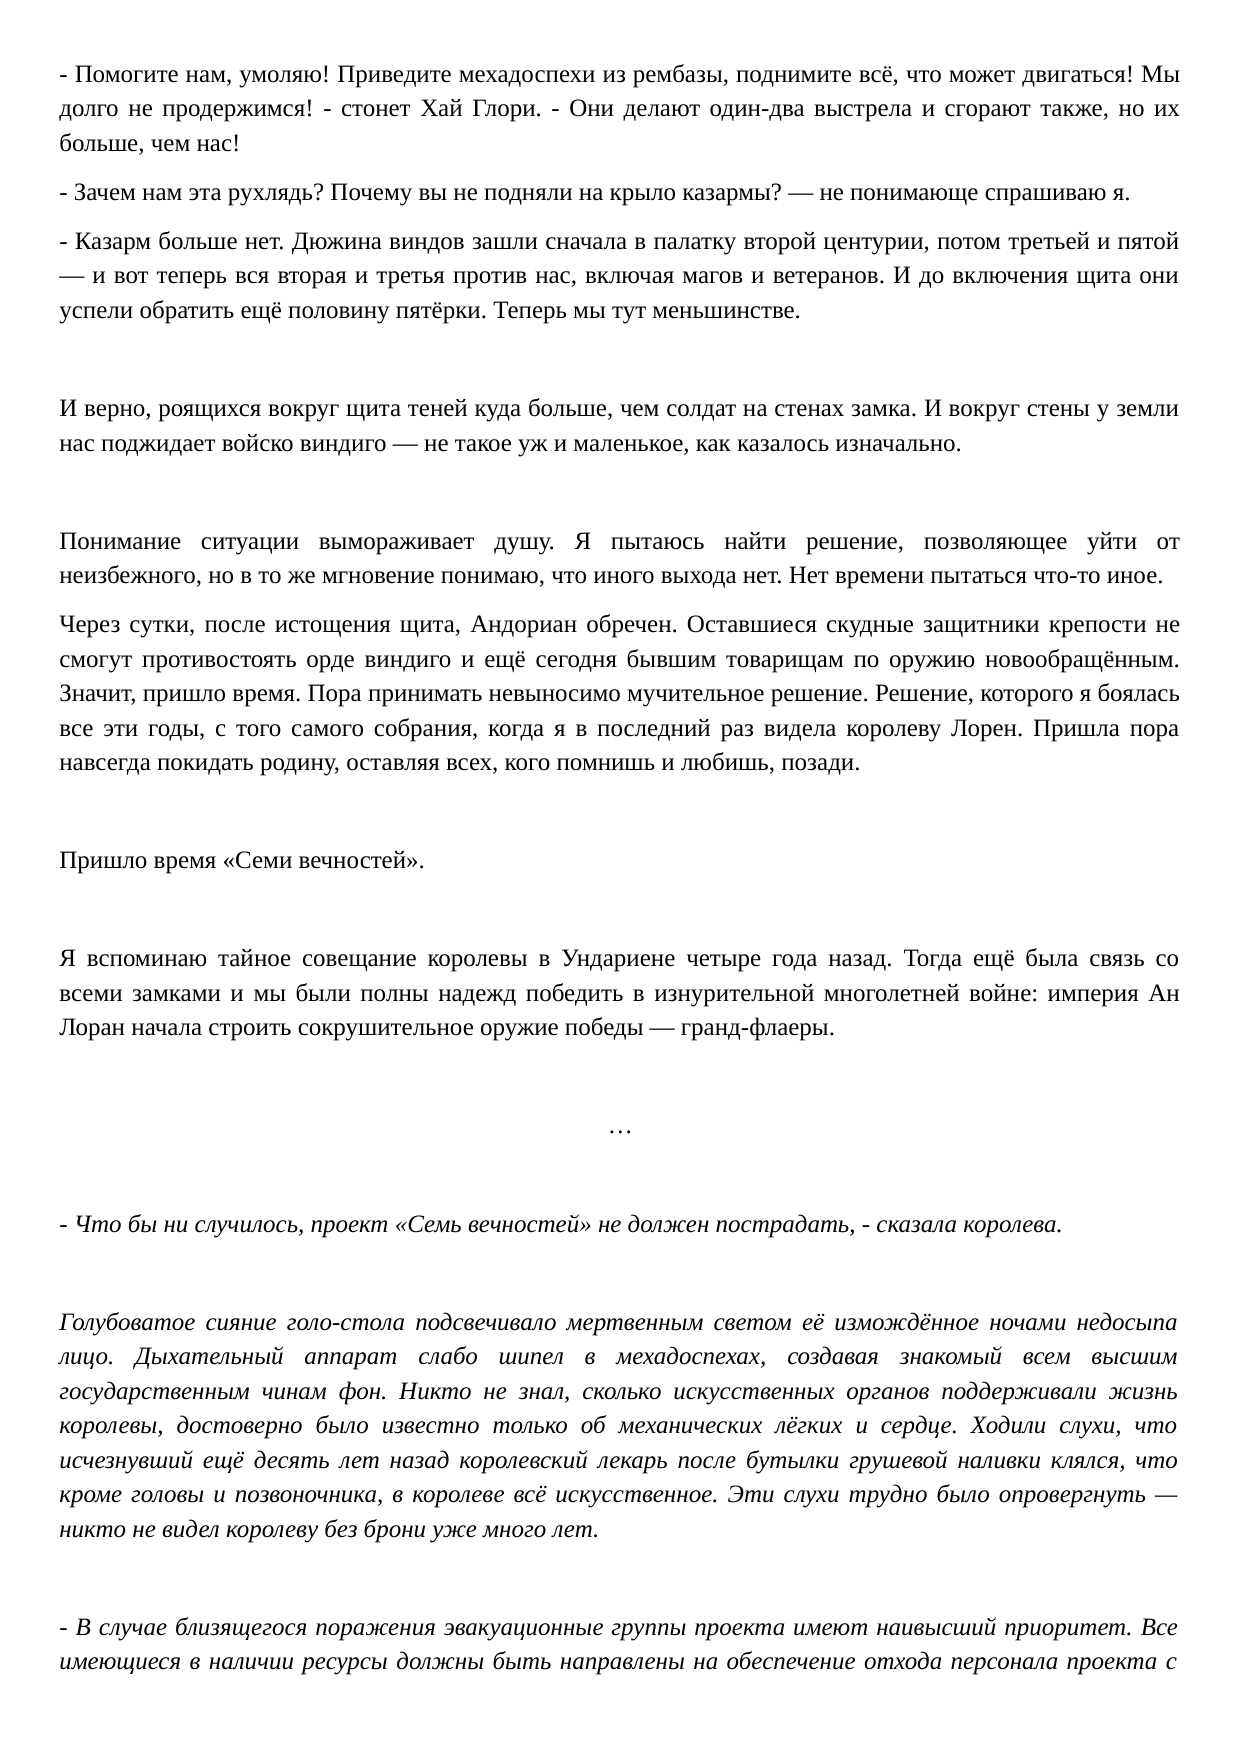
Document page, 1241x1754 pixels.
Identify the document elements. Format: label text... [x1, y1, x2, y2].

text Голубоватое сияние голо-стола подсвечивало мертвенным светом её измождённое ночами недосыпа лицо. Дыхательный аппарат слабо шипел в мехадоспехах, создавая знакомый всем высшим государственным чинам фон. Никто не знал, сколько искусственных органов поддерживали жизнь королевы, достоверно было известно только об механических лёгких и сердце. Ходили слухи, что исчезнувший ещё десять лет назад королевский лекарь после бутылки грушевой наливки клялся, что кроме головы и позвоночника, в королеве всё искусственное. Эти слухи трудно было опровергнуть — никто не видел королеву без брони уже много лет. [59, 1307, 1181, 1542]
text - Зачем нам эта рухлядь? Почему вы не подняли на крыло казармы? — не понимающе спрашиваю я. [59, 177, 1181, 206]
text - Помогите нам, умоляю! Приведите мехадоспехи из рембазы, поднимите всё, что может двигаться! Мы долго не продержимся! - стонет Хай Глори. - Они делают один-два выстрела и сгорают также, но их больше, чем нас! [59, 59, 1181, 157]
text - Казарм больше нет. Дюжина виндов зашли сначала в палатку второй центурии, потом третьей и пятой — и вот теперь вся вторая и третья против нас, включая магов и ветеранов. И до включения щита они успели обратить ещё половину пятёрки. Теперь мы тут меньшинстве. [59, 226, 1181, 324]
text Я вспоминаю тайное совещание королевы в Ундариене четыре года назад. Тогда ещё была связь со всеми замками и мы были полны надежд победить в изнурительной многолетней войне: империя Ан Лоран начала строить сокрушительное оружие победы — гранд-флаеры. [59, 943, 1181, 1041]
text Через сутки, после истощения щита, Андориан обречен. Оставшиеся скудные защитники крепости не смогут противостоять орде виндиго и ещё сегодня бывшим товарищам по оружию новообращённым. Значит, пришло время. Пора принимать невыносимо мучительное решение. Решение, которого я боялась все эти годы, с того самого собрания, когда я в последний раз видела королеву Лорен. Пришла пора навсегда покидать родину, оставляя всех, кого помнишь и любишь, позади. [59, 609, 1181, 776]
text - Что бы ни случилось, проект «Семь вечностей» не должен пострадать, - сказала королева. [59, 1209, 1181, 1237]
text Понимание ситуации вымораживает душу. Я пытаюсь найти решение, позволяющее уйти от неизбежного, но в то же мгновение понимаю, что иного выхода нет. Нет времени пытаться что-то иное. [59, 526, 1181, 589]
text - В случае близящегося поражения эвакуационные группы проекта имеют наивысший приоритет. Все имеющиеся в наличии ресурсы должны быть направлены на обеспечение отхода персонала проекта с [59, 1612, 1181, 1675]
text … [59, 1111, 1181, 1139]
text И верно, роящихся вокруг щита теней куда больше, чем солдат на стенах замка. И вокруг стены у земли нас поджидает войско виндиго — не такое уж и маленькое, как казалось изначально. [59, 393, 1181, 456]
text Пришло время «Семи вечностей». [59, 845, 1181, 874]
